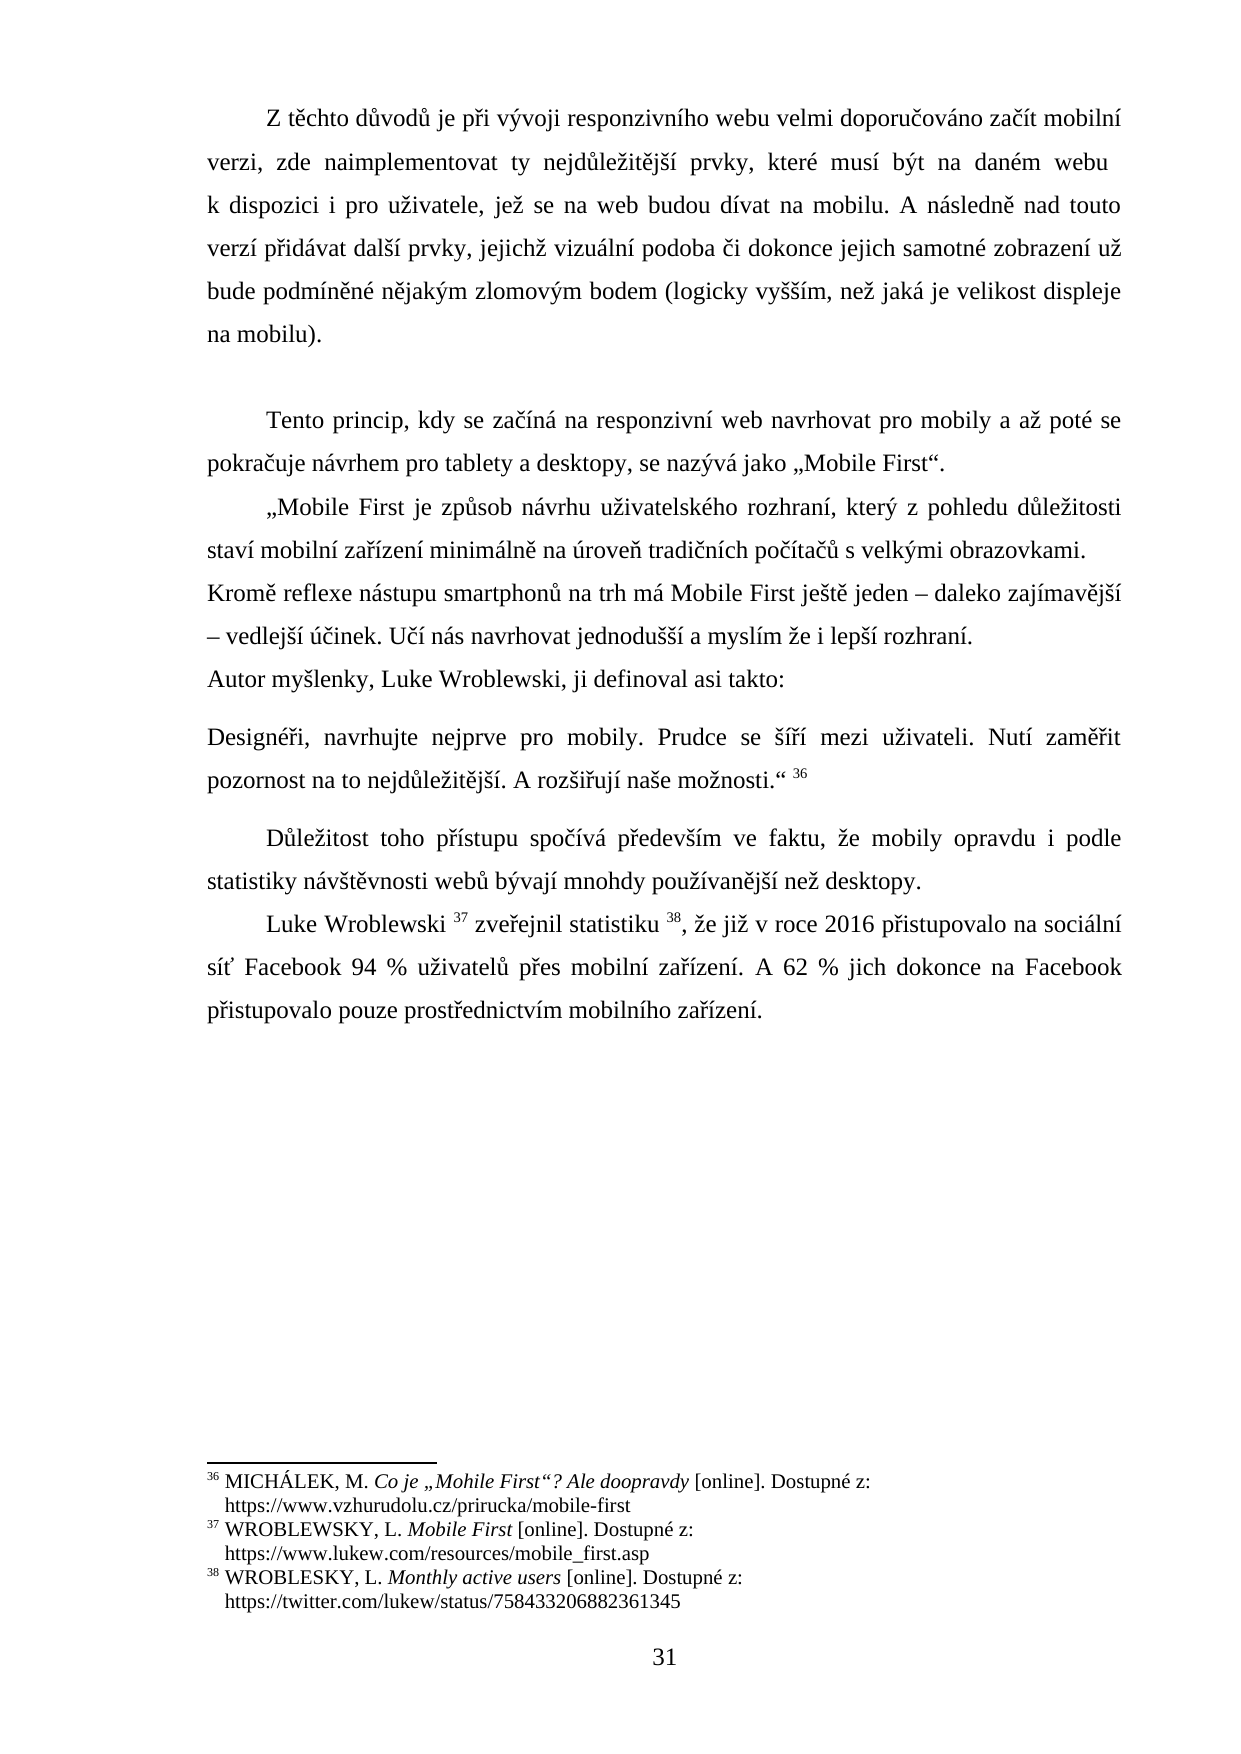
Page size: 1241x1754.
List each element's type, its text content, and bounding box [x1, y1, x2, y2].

text Autor myšlenky, Luke Wroblewski, ji definoval asi takto: [207, 664, 1122, 693]
text Z těchto důvodů je při vývoji responzivního webu velmi doporučováno začít mobilní verzi, zde naimplementovat ty nejdůležitější prvky, které musí být na daném webu k dispozici i pro uživatele, jež se na web budou dívat na mobilu. A následně nad touto verzí přidávat další prvky, jejichž vizuální podoba či dokonce jejich samotné zobrazení už bude podmíněné nějakým zlomovým bodem (logicky vyšším, než jaká je velikost displeje na mobilu). [207, 103, 1122, 348]
text Důležitost toho přístupu spočívá především ve faktu, že mobily opravdu i podle statistiky návštěvnosti webů bývají mnohdy používanější než desktopy. [207, 823, 1122, 894]
list WROBLEWSKY, L. Mobile First [online]. Dostupné z: https://www.lukew.com/resources/mobile_first.asp [207, 1517, 1122, 1565]
text Kromě reflexe nástupu smartphonů na trh má Mobile First ještě jeden – daleko zajímavější – vedlejší účinek. Učí nás navrhovat jednodušší a myslím že i lepší rozhraní. [207, 578, 1122, 650]
text Luke Wroblewski zveřejnil statistiku , že již v roce 2016 přistupovalo na sociální síť Facebook 94 % uživatelů přes mobilní zařízení. A 62 % jich dokonce na Facebook přistupovalo pouze prostřednictvím mobilního zařízení. [207, 909, 1122, 1024]
text Tento princip, kdy se začíná na responzivní web navrhovat pro mobily a až poté se pokračuje návrhem pro tablety a desktopy, se nazývá jako „Mobile First“. [207, 405, 1122, 477]
text „Mobile First je způsob návrhu uživatelského rozhraní, který z pohledu důležitosti staví mobilní zařízení minimálně na úroveň tradičních počítačů s velkými obrazovkami. [207, 492, 1122, 563]
text Designéři, navrhujte nejprve pro mobily. Prudce se šíří mezi uživateli. Nutí zaměřit pozornost na to nejdůležitější. A rozšiřují naše možnosti.“ [207, 722, 1122, 794]
list MICHÁLEK, M. Co je „Mohile First“? Ale doopravdy [online]. Dostupné z: https://www.vzhurudolu.cz/prirucka/mobile-first [207, 1469, 1122, 1517]
list WROBLESKY, L. Monthly active users [online]. Dostupné z: https://twitter.com/lukew/status/758433206882361345 [207, 1565, 1122, 1613]
